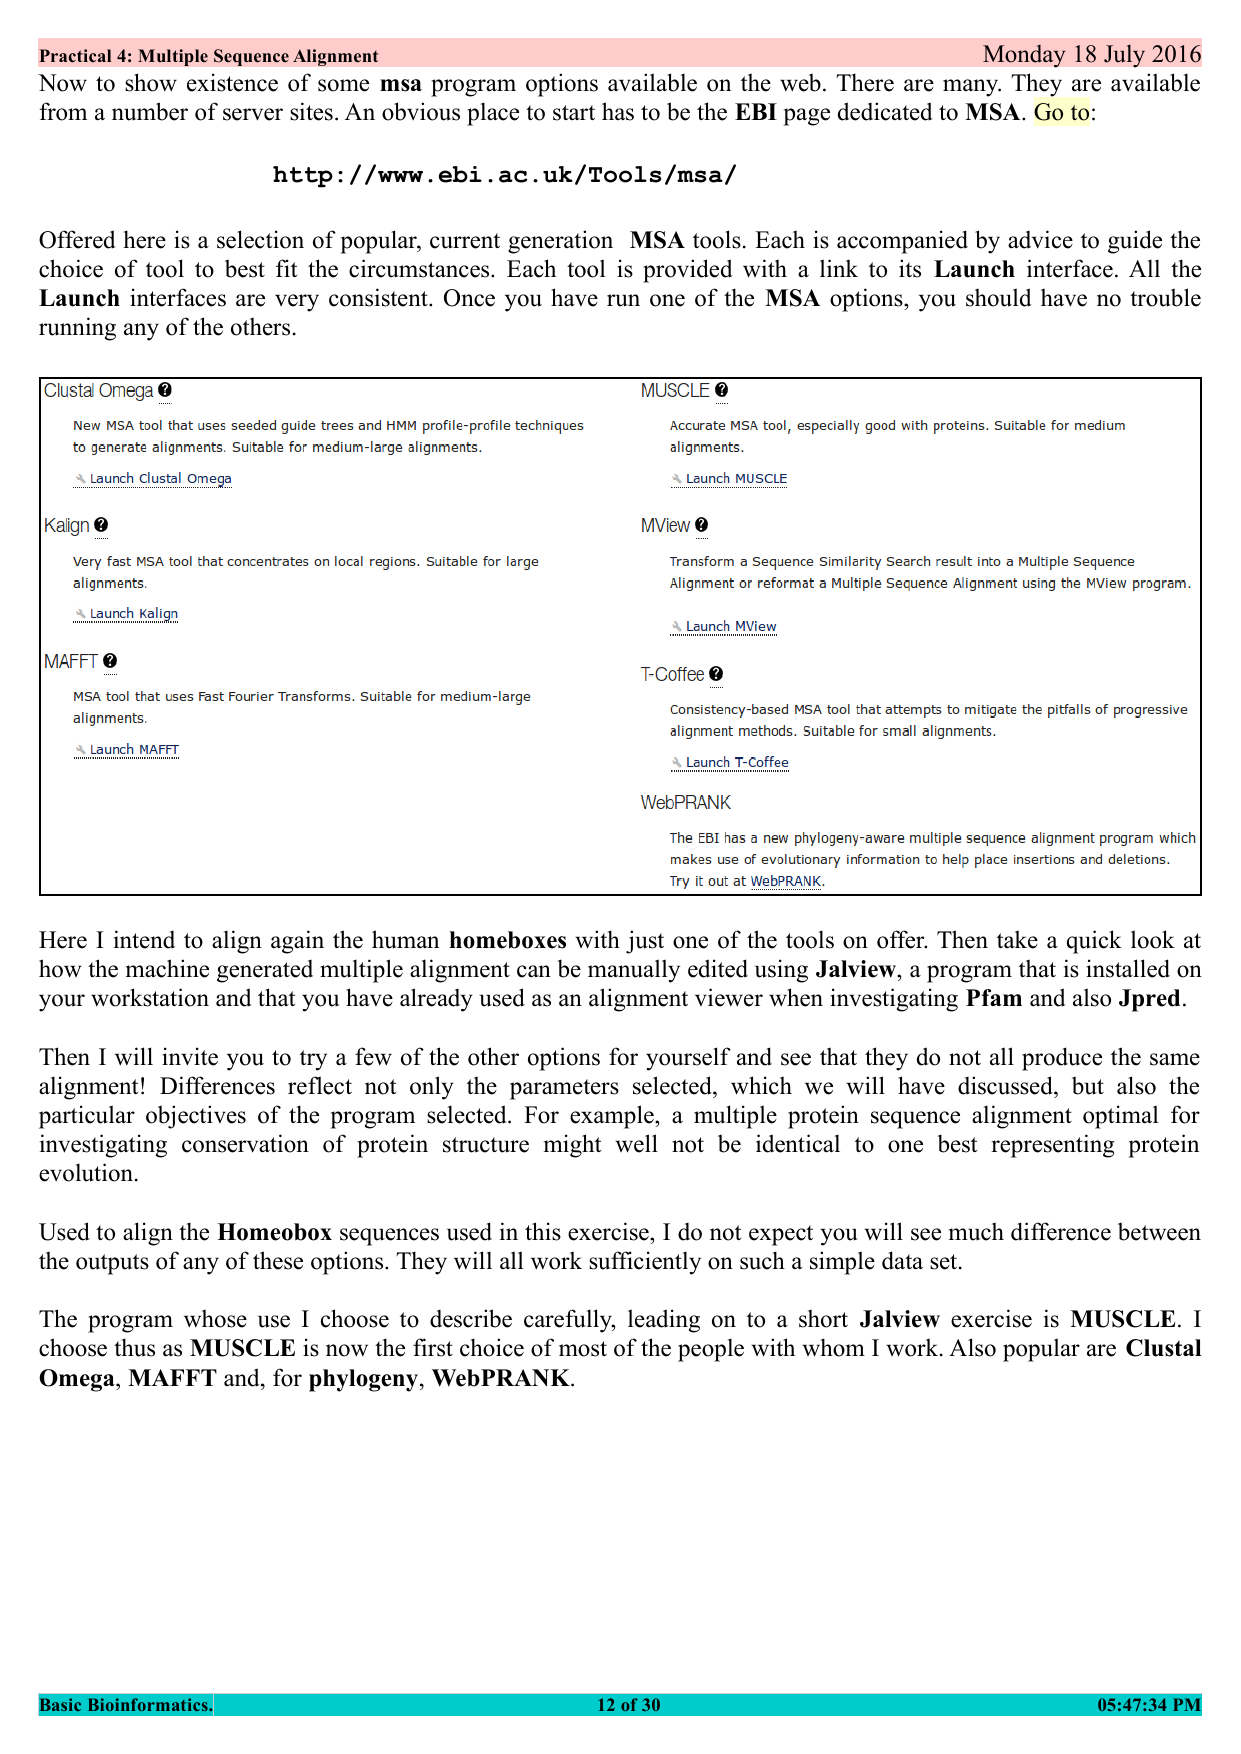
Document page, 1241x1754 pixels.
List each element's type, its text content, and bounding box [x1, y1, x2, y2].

text Then I will invite you to try a few of the other options for yourself and see that they do not all produce the same alignment! Differences reflect not only the parameters selected, which we will have discussed, but also the particular objectives of the program selected. For example, a multiple protein sequence alignment optimal for investigating conservation of protein structure might well not be identical to one best representing protein evolution. [38, 1042, 1202, 1187]
text Now to show existence of some msa program options available on the web. There are many. They are available from a number of server sites. An obvious place to start has to be the EBI page dedicated to MSA. Go to: [38, 67, 1202, 126]
text Offered here is a selection of popular, current generation MSA tools. Each is accompanied by advice to guide the choice of tool to best fit the circumstances. Each tool is provided with a link to its Launch interface. All the Launch interfaces are very consistent. Once you have run one of the MSA options, you should have no trouble running any of the others. [38, 225, 1202, 341]
text The program whose use I choose to describe carefully, leading on to a short Jalview exercise is MUSCLE. I choose thus as MUSCLE is now the first choice of most of the people with whom I work. Also popular are Clustal Omega, MAFFT and, for phylogeny, WebPRANK. [38, 1304, 1202, 1391]
text Here I intend to align again the human homeboxes with just one of the tools on offer. Then take a quick look at how the machine generated multiple alignment can be manually edited using Jalview, a program that is installed on your workstation and that you have already used as an alignment viewer when investigating Pfam and also Jpred. [38, 894, 1202, 1012]
text http://www.ebi.ac.uk/Tools/msa/ [38, 161, 1202, 189]
picture [41, 379, 1200, 894]
text Used to align the Homeobox sequences used in this exercise, I do not expect you will see much difference between the outputs of any of these options. They will all work sufficiently on such a simple data set. [38, 1217, 1202, 1275]
